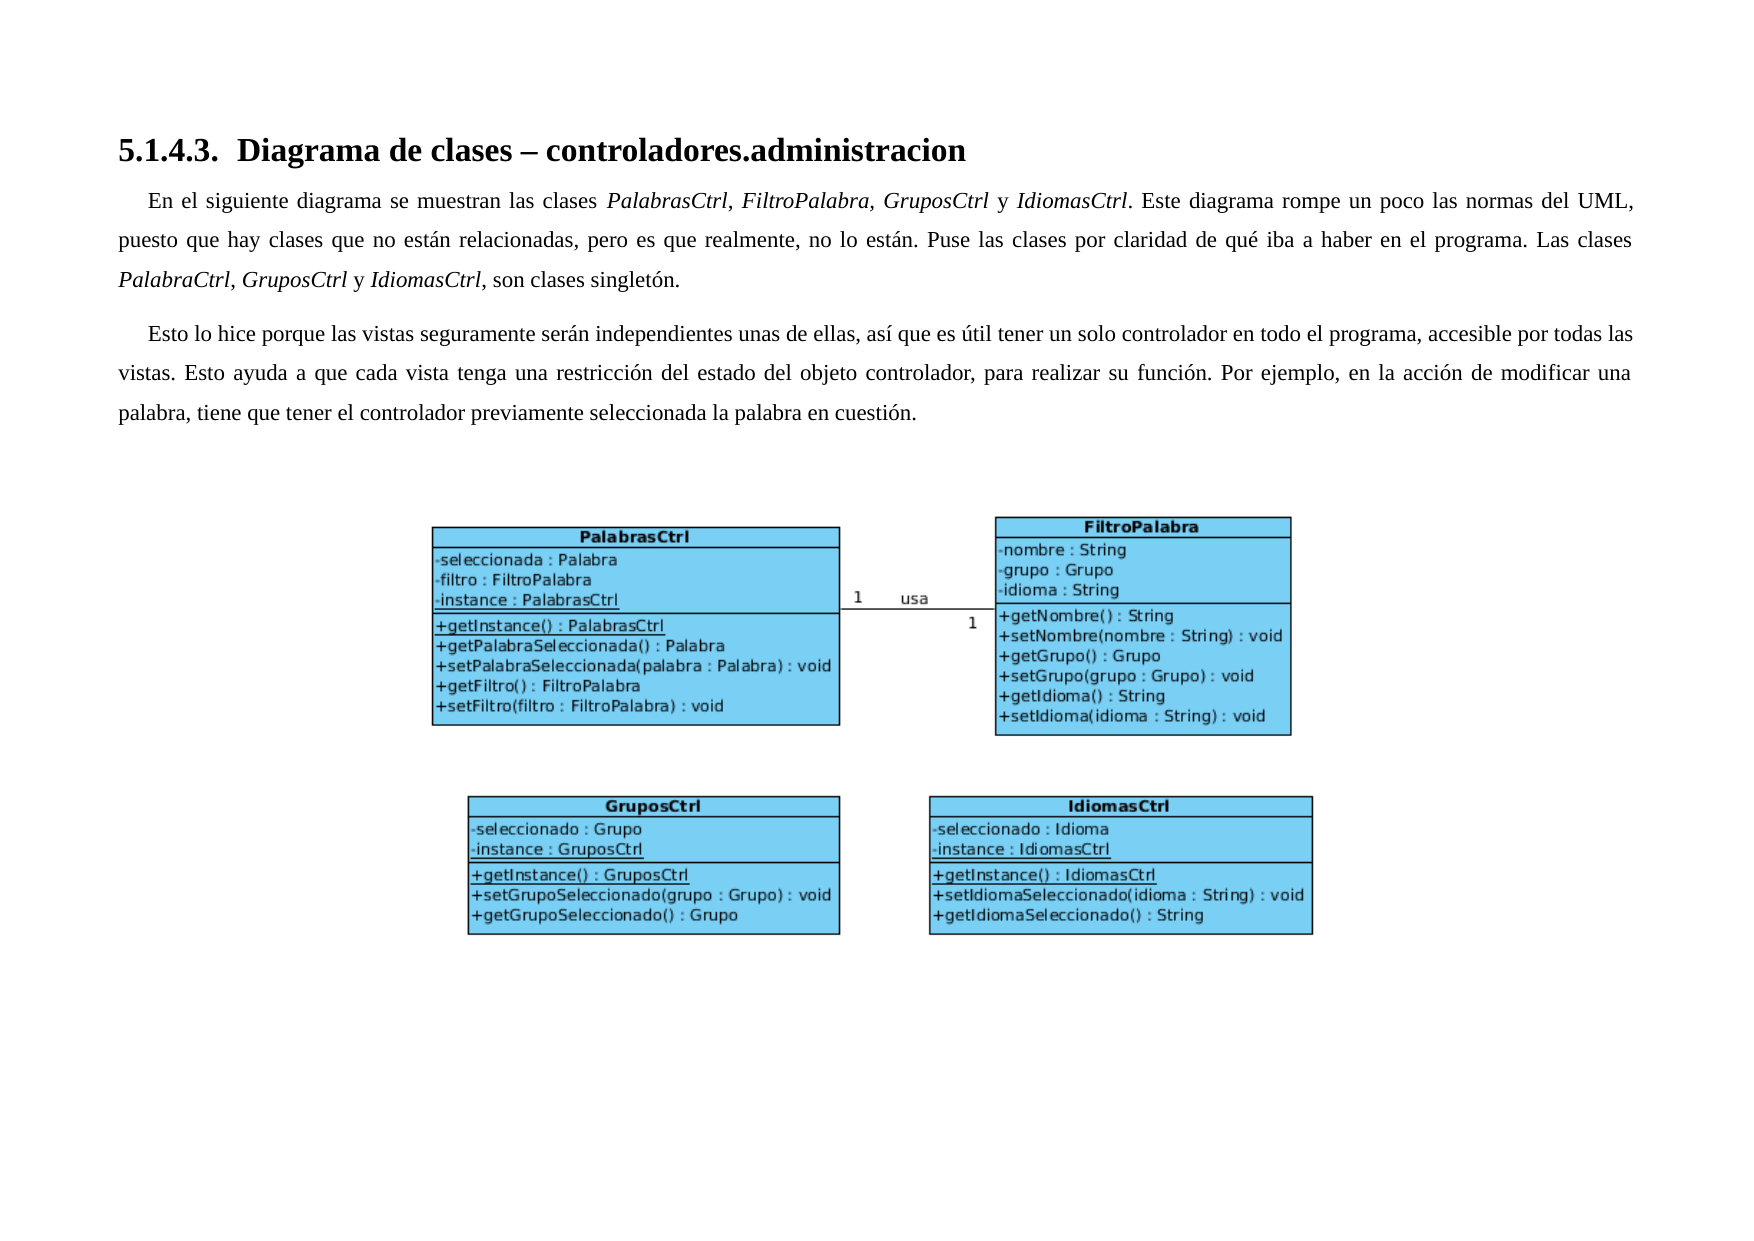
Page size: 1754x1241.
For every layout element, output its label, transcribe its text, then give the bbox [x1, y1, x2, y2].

subtitle Diagrama de clases – controladores.administracion [118, 131, 1636, 169]
text Esto lo hice porque las vistas seguramente serán independientes unas de ellas, así que es útil tener un solo controlador en todo el programa, accesible por todas las vistas. Esto ayuda a que cada vista tenga una restricción del estado del objeto controlador, para realizar su función. Por ejemplo, en la acción de modificar una palabra, tiene que tener el controlador previamente seleccionada la palabra en cuestión. [118, 320, 1636, 425]
text En el siguiente diagrama se muestran las clases PalabrasCtrl, FiltroPalabra, GruposCtrl y IdiomasCtrl. Este diagrama rompe un poco las normas del UML, puesto que hay clases que no están relacionadas, pero es que realmente, no lo están. Puse las clases por claridad de qué iba a haber en el programa. Las clases PalabraCtrl, GruposCtrl y IdiomasCtrl, son clases singletón. [118, 187, 1636, 292]
picture [412, 494, 1342, 958]
